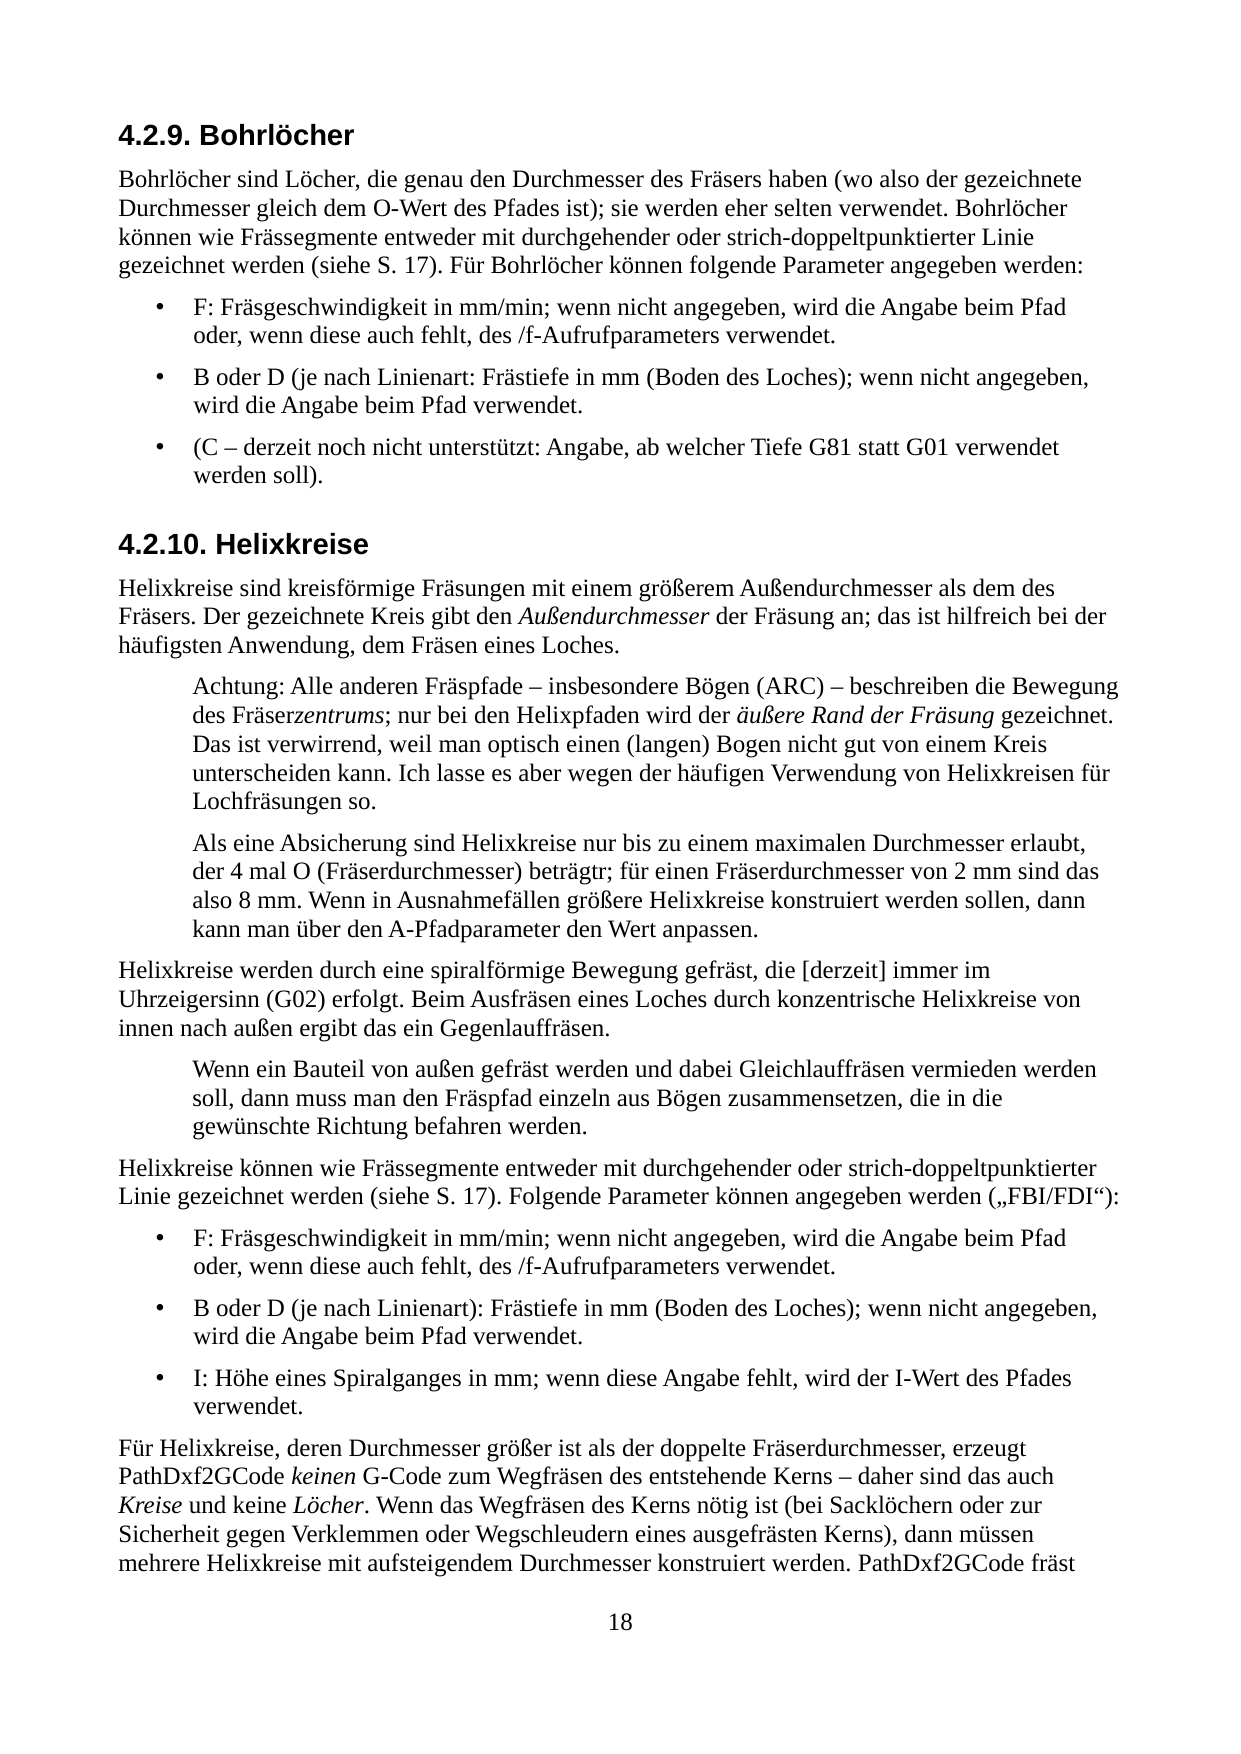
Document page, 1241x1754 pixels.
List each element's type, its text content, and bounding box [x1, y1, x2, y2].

text Als eine Absicherung sind Helixkreise nur bis zu einem maximalen Durchmesser erlaubt, der 4 mal O (Fräserdurchmesser) beträgtr; für einen Fräserdurchmesser von 2 mm sind das also 8 mm. Wenn in Ausnahmefällen größere Helixkreise konstruiert werden sollen, dann kann man über den A-Pfadparameter den Wert anpassen. [192, 828, 1122, 943]
subtitle 4.2.9. Bohrlöcher [118, 118, 1122, 152]
list (C – derzeit noch nicht unterstützt: Angabe, ab welcher Tiefe G81 statt G01 verwendet werden soll). [156, 432, 1122, 489]
text Helixkreise sind kreisförmige Fräsungen mit einem größerem Außendurchmesser als dem des Fräsers. Der gezeichnete Kreis gibt den Außendurchmesser der Fräsung an; das ist hilfreich bei der häufigsten Anwendung, dem Fräsen eines Loches. [118, 573, 1122, 659]
list F: Fräsgeschwindigkeit in mm/min; wenn nicht angegeben, wird die Angabe beim Pfad oder, wenn diese auch fehlt, des /f-Aufrufparameters verwendet. [156, 292, 1122, 349]
list F: Fräsgeschwindigkeit in mm/min; wenn nicht angegeben, wird die Angabe beim Pfad oder, wenn diese auch fehlt, des /f-Aufrufparameters verwendet. [156, 1223, 1122, 1280]
text Bohrlöcher sind Löcher, die genau den Durchmesser des Fräsers haben (wo also der gezeichnete Durchmesser gleich dem O-Wert des Pfades ist); sie werden eher selten verwendet. Bohrlöcher können wie Frässegmente entweder mit durchgehender oder strich-doppeltpunktierter Linie gezeichnet werden (siehe S. 16). Für Bohrlöcher können folgende Parameter angegeben werden: [118, 164, 1122, 279]
text Wenn ein Bauteil von außen gefräst werden und dabei Gleichlauffräsen vermieden werden soll, dann muss man den Fräspfad einzeln aus Bögen zusammensetzen, die in die gewünschte Richtung befahren werden. [192, 1054, 1122, 1140]
text Helixkreise werden durch eine spiralförmige Bewegung gefräst, die [derzeit] immer im Uhrzeigersinn (G02) erfolgt. Beim Ausfräsen eines Loches durch konzentrische Helixkreise von innen nach außen ergibt das ein Gegenlauffräsen. [118, 955, 1122, 1041]
list B oder D (je nach Linienart): Frästiefe in mm (Boden des Loches); wenn nicht angegeben, wird die Angabe beim Pfad verwendet. [156, 1293, 1122, 1350]
subtitle 4.2.10. Helixkreise [118, 527, 1122, 560]
text Helixkreise können wie Frässegmente entweder mit durchgehender oder strich-doppeltpunktierter Linie gezeichnet werden (siehe S. 16). Folgende Parameter können angegeben werden („FBI/FDI“): [118, 1153, 1122, 1210]
list I: Höhe eines Spiralganges in mm; wenn diese Angabe fehlt, wird der I-Wert des Pfades verwendet. [156, 1363, 1122, 1420]
list B oder D (je nach Linienart: Frästiefe in mm (Boden des Loches); wenn nicht angegeben, wird die Angabe beim Pfad verwendet. [156, 362, 1122, 419]
text Achtung: Alle anderen Fräspfade – insbesondere Bögen (ARC) – beschreiben die Bewegung des Fräserzentrums; nur bei den Helixpfaden wird der äußere Rand der Fräsung gezeichnet. Das ist verwirrend, weil man optisch einen (langen) Bogen nicht gut von einem Kreis unterscheiden kann. Ich lasse es aber wegen der häufigen Verwendung von Helixkreisen für Lochfräsungen so. [192, 671, 1122, 815]
text Für Helixkreise, deren Durchmesser größer ist als der doppelte Fräserdurchmesser, erzeugt PathDxf2GCode keinen G-Code zum Wegfräsen des entstehende Kerns – daher sind das auch Kreise und keine Löcher. Wenn das Wegfräsen des Kerns nötig ist (bei Sacklöchern oder zur Sicherheit gegen Verklemmen oder Wegschleudern eines ausgefrästen Kerns), dann müssen mehrere Helixkreise mit aufsteigendem Durchmesser konstruiert werden. PathDxf2GCode fräst [118, 1433, 1122, 1576]
